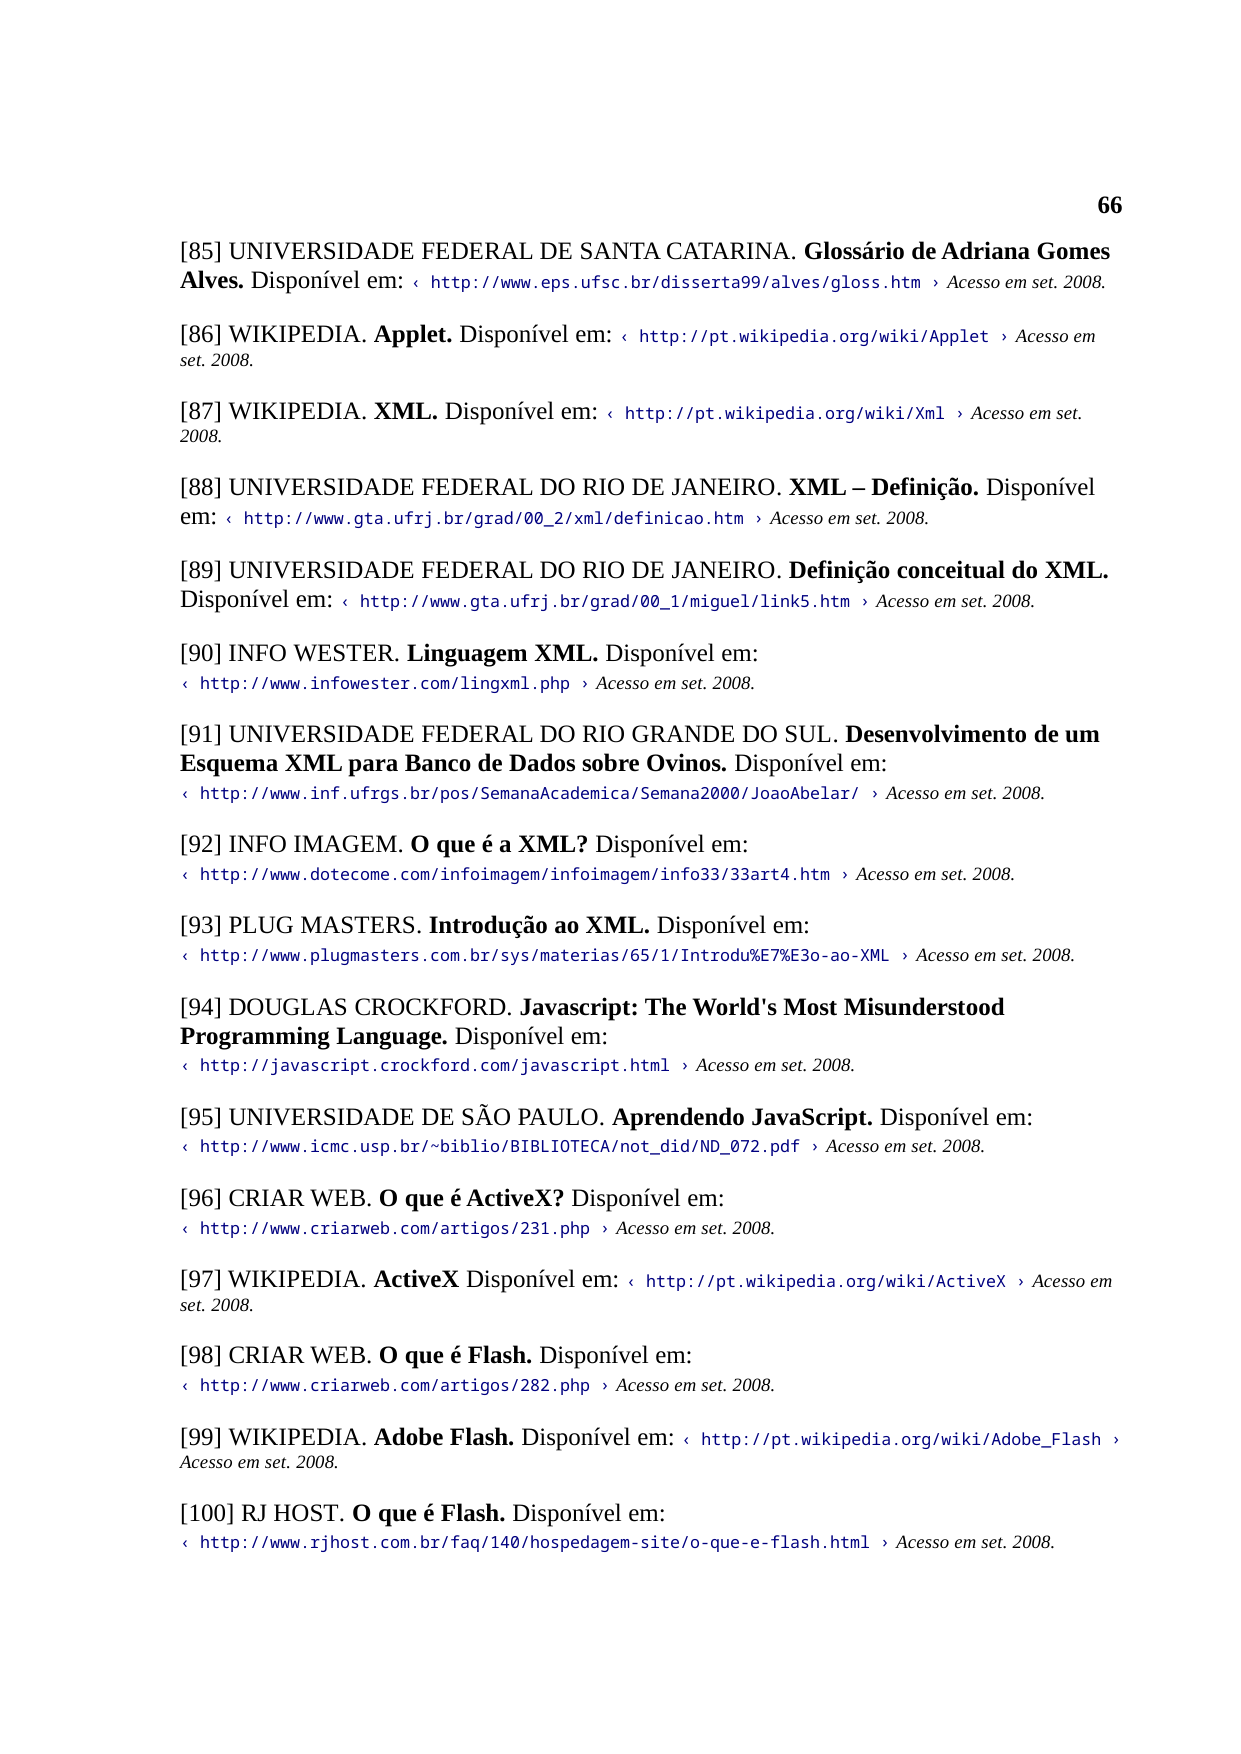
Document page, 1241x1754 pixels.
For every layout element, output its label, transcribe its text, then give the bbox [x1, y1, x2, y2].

text [95] Universidade de são paulo. Aprendendo JavaScript. Disponível em: ‹ http://www.icmc.usp.br/~biblio/BIBLIOTECA/not_did/ND_072.pdf › Acesso em set. 2008. [180, 1102, 1122, 1158]
text [93] Plug Masters. Introdução ao XML. Disponível em: ‹ http://www.plugmasters.com.br/sys/materias/65/1/Introdu%E7%E3o-ao-XML › Acesso em set. 2008. [180, 910, 1122, 967]
text [96] Criar Web. O que é ActiveX? Disponível em: ‹ http://www.criarweb.com/artigos/231.php › Acesso em set. 2008. [180, 1183, 1122, 1239]
text [86] Wikipedia. Applet. Disponível em: ‹ http://pt.wikipedia.org/wiki/Applet › Acesso em set. 2008. [180, 319, 1122, 371]
text [98] Criar Web. O que é Flash. Disponível em: ‹ http://www.criarweb.com/artigos/282.php › Acesso em set. 2008. [180, 1340, 1122, 1396]
text [90] INFO WESTER. Linguagem XML. Disponível em: ‹ http://www.infowester.com/lingxml.php › Acesso em set. 2008. [180, 638, 1122, 694]
text [99] WIKIPEDIA. Adobe Flash. Disponível em: ‹ http://pt.wikipedia.org/wiki/Adobe_Flash › Acesso em set. 2008. [180, 1421, 1122, 1472]
text [91] Universidade federal do rio grande do sul. Desenvolvimento de um Esquema XML para Banco de Dados sobre Ovinos. Disponível em: ‹ http://www.inf.ufrgs.br/pos/SemanaAcademica/Semana2000/JoaoAbelar/ › Acesso em set. 2008. [180, 719, 1122, 804]
text [88] Universidade Federal do Rio de Janeiro. XML – Definição. Disponível em: ‹ http://www.gta.ufrj.br/grad/00_2/xml/definicao.htm › Acesso em set. 2008. [180, 472, 1122, 530]
text [94] Douglas Crockford. Javascript: The World's Most Misunderstood Programming Language. Disponível em: ‹ http://javascript.crockford.com/javascript.html › Acesso em set. 2008. [180, 992, 1122, 1077]
text [85] Universidade Federal de Santa Catarina. Glossário de Adriana Gomes Alves. Disponível em: ‹ http://www.eps.ufsc.br/disserta99/alves/gloss.htm › Acesso em set. 2008. [180, 236, 1122, 294]
text [100] RJ HOST. O que é Flash. Disponível em: ‹ http://www.rjhost.com.br/faq/140/hospedagem-site/o-que-e-flash.html › Acesso em set. 2008. [180, 1497, 1122, 1554]
text [87] WIKIPEDIA. XML. Disponível em: ‹ http://pt.wikipedia.org/wiki/Xml › Acesso em set. 2008. [180, 396, 1122, 447]
text [89] Universidade Federal do Rio de Janeiro. Definição conceitual do XML. Disponível em: ‹ http://www.gta.ufrj.br/grad/00_1/miguel/link5.htm › Acesso em set. 2008. [180, 555, 1122, 613]
text [97] WIKIPEDIA. ActiveX Disponível em: ‹ http://pt.wikipedia.org/wiki/ActiveX › Acesso em set. 2008. [180, 1264, 1122, 1315]
text [92] Info imagem. O que é a XML? Disponível em: ‹ http://www.dotecome.com/infoimagem/infoimagem/info33/33art4.htm › Acesso em set. 2008. [180, 829, 1122, 885]
